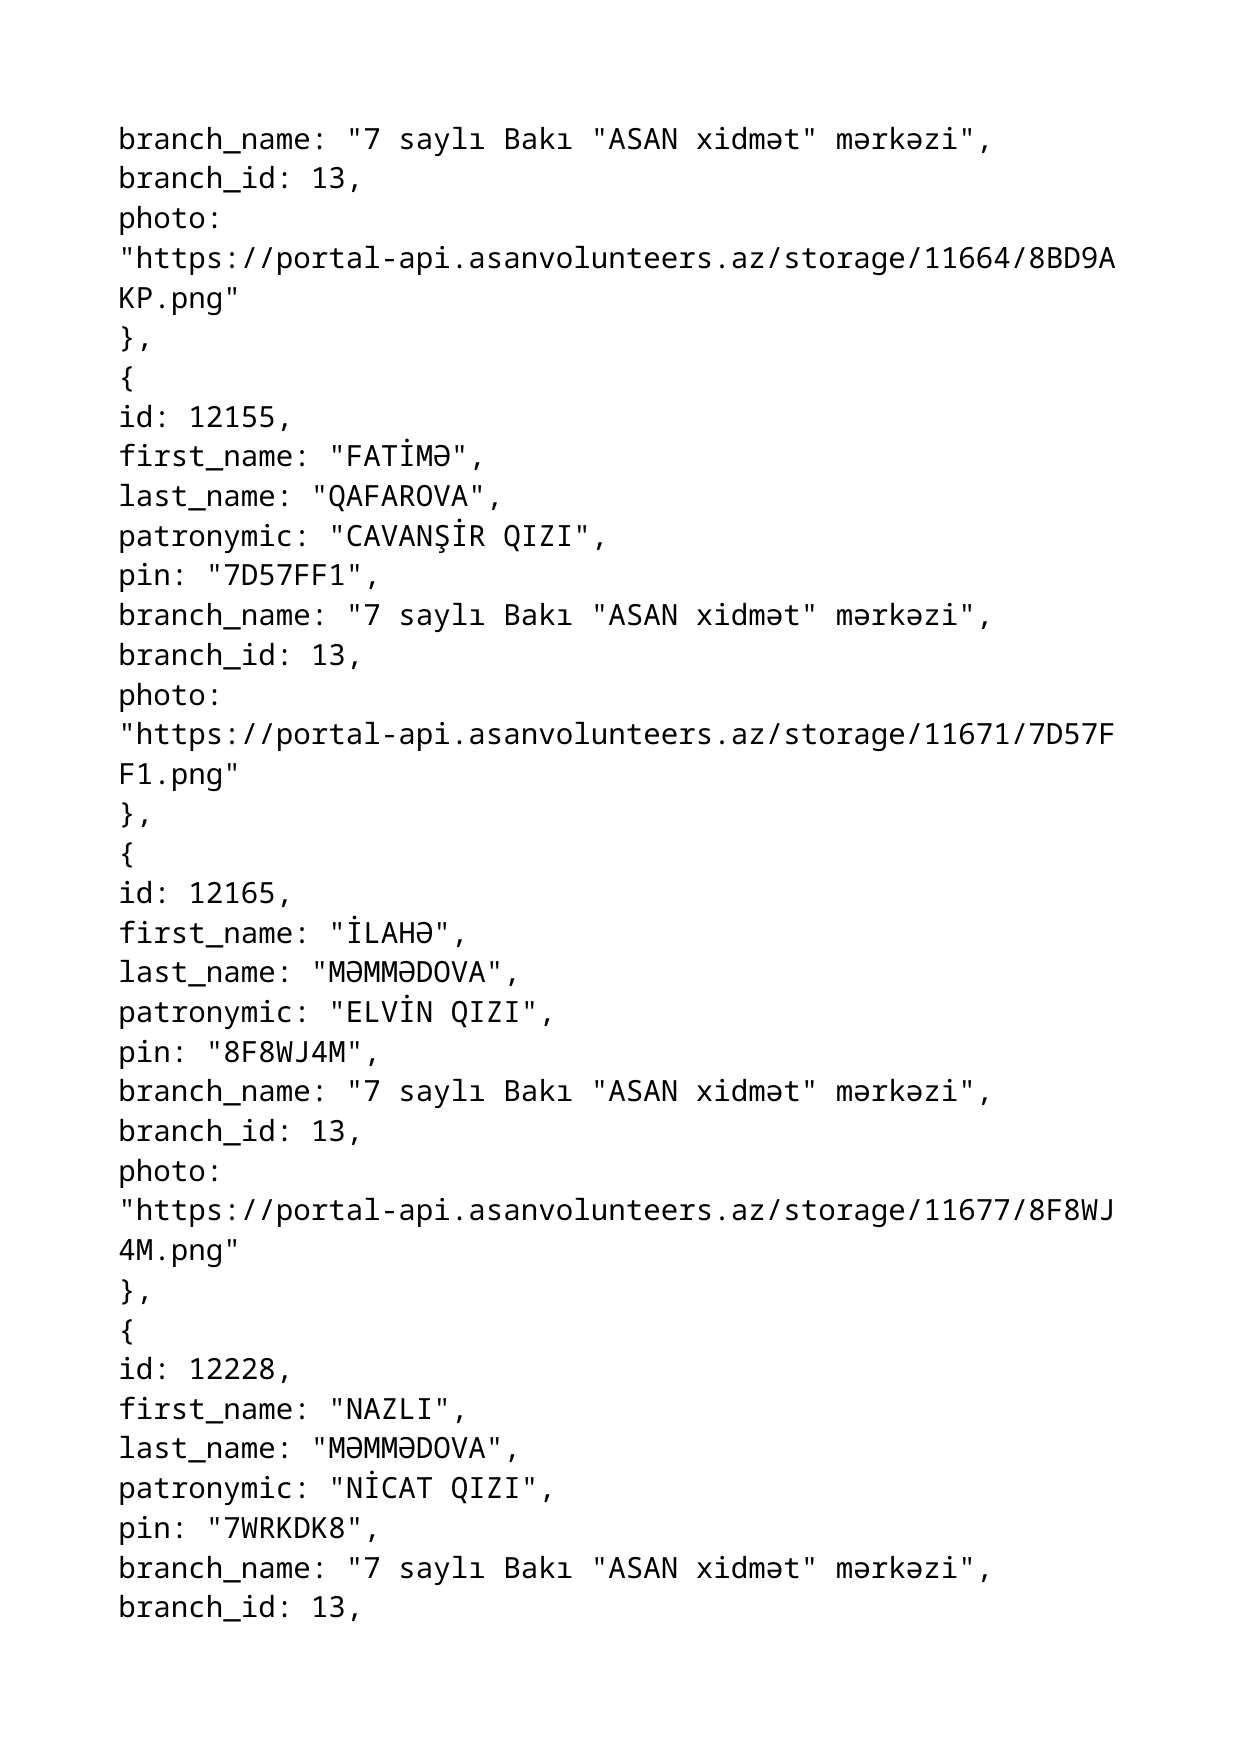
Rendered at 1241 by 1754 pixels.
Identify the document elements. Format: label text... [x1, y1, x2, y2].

text { [118, 1309, 1122, 1348]
text id: 12165, [118, 872, 1122, 912]
text first_name: "İLAHƏ", [118, 912, 1122, 952]
text { [118, 832, 1122, 872]
text first_name: "FATİMƏ", [118, 436, 1122, 475]
text photo: "https://portal-api.asanvolunteers.az/storage/11677/8F8WJ4M.png" [118, 1150, 1122, 1269]
text branch_name: "7 saylı Bakı "ASAN xidmət" mərkəzi", [118, 594, 1122, 634]
text pin: "7D57FF1", [118, 555, 1122, 594]
text first_name: "NAZLI", [118, 1388, 1122, 1428]
text pin: "7WRKDK8", [118, 1507, 1122, 1547]
text branch_id: 13, [118, 1587, 1122, 1626]
text branch_id: 13, [118, 634, 1122, 674]
text branch_id: 13, [118, 158, 1122, 197]
text photo: "https://portal-api.asanvolunteers.az/storage/11664/8BD9AKP.png" [118, 197, 1122, 317]
text last_name: "QAFAROVA", [118, 475, 1122, 515]
text }, [118, 1269, 1122, 1309]
text }, [118, 793, 1122, 832]
text branch_id: 13, [118, 1110, 1122, 1150]
text photo: "https://portal-api.asanvolunteers.az/storage/11671/7D57FF1.png" [118, 674, 1122, 793]
text pin: "8F8WJ4M", [118, 1031, 1122, 1071]
text { [118, 356, 1122, 396]
text last_name: "MƏMMƏDOVA", [118, 1428, 1122, 1467]
text branch_name: "7 saylı Bakı "ASAN xidmət" mərkəzi", [118, 118, 1122, 158]
text last_name: "MƏMMƏDOVA", [118, 952, 1122, 991]
text branch_name: "7 saylı Bakı "ASAN xidmət" mərkəzi", [118, 1547, 1122, 1587]
text patronymic: "CAVANŞİR QIZI", [118, 515, 1122, 555]
text id: 12228, [118, 1348, 1122, 1388]
text id: 12155, [118, 396, 1122, 436]
text branch_name: "7 saylı Bakı "ASAN xidmət" mərkəzi", [118, 1071, 1122, 1110]
text patronymic: "NİCAT QIZI", [118, 1467, 1122, 1507]
text patronymic: "ELVİN QIZI", [118, 991, 1122, 1031]
text }, [118, 317, 1122, 356]
